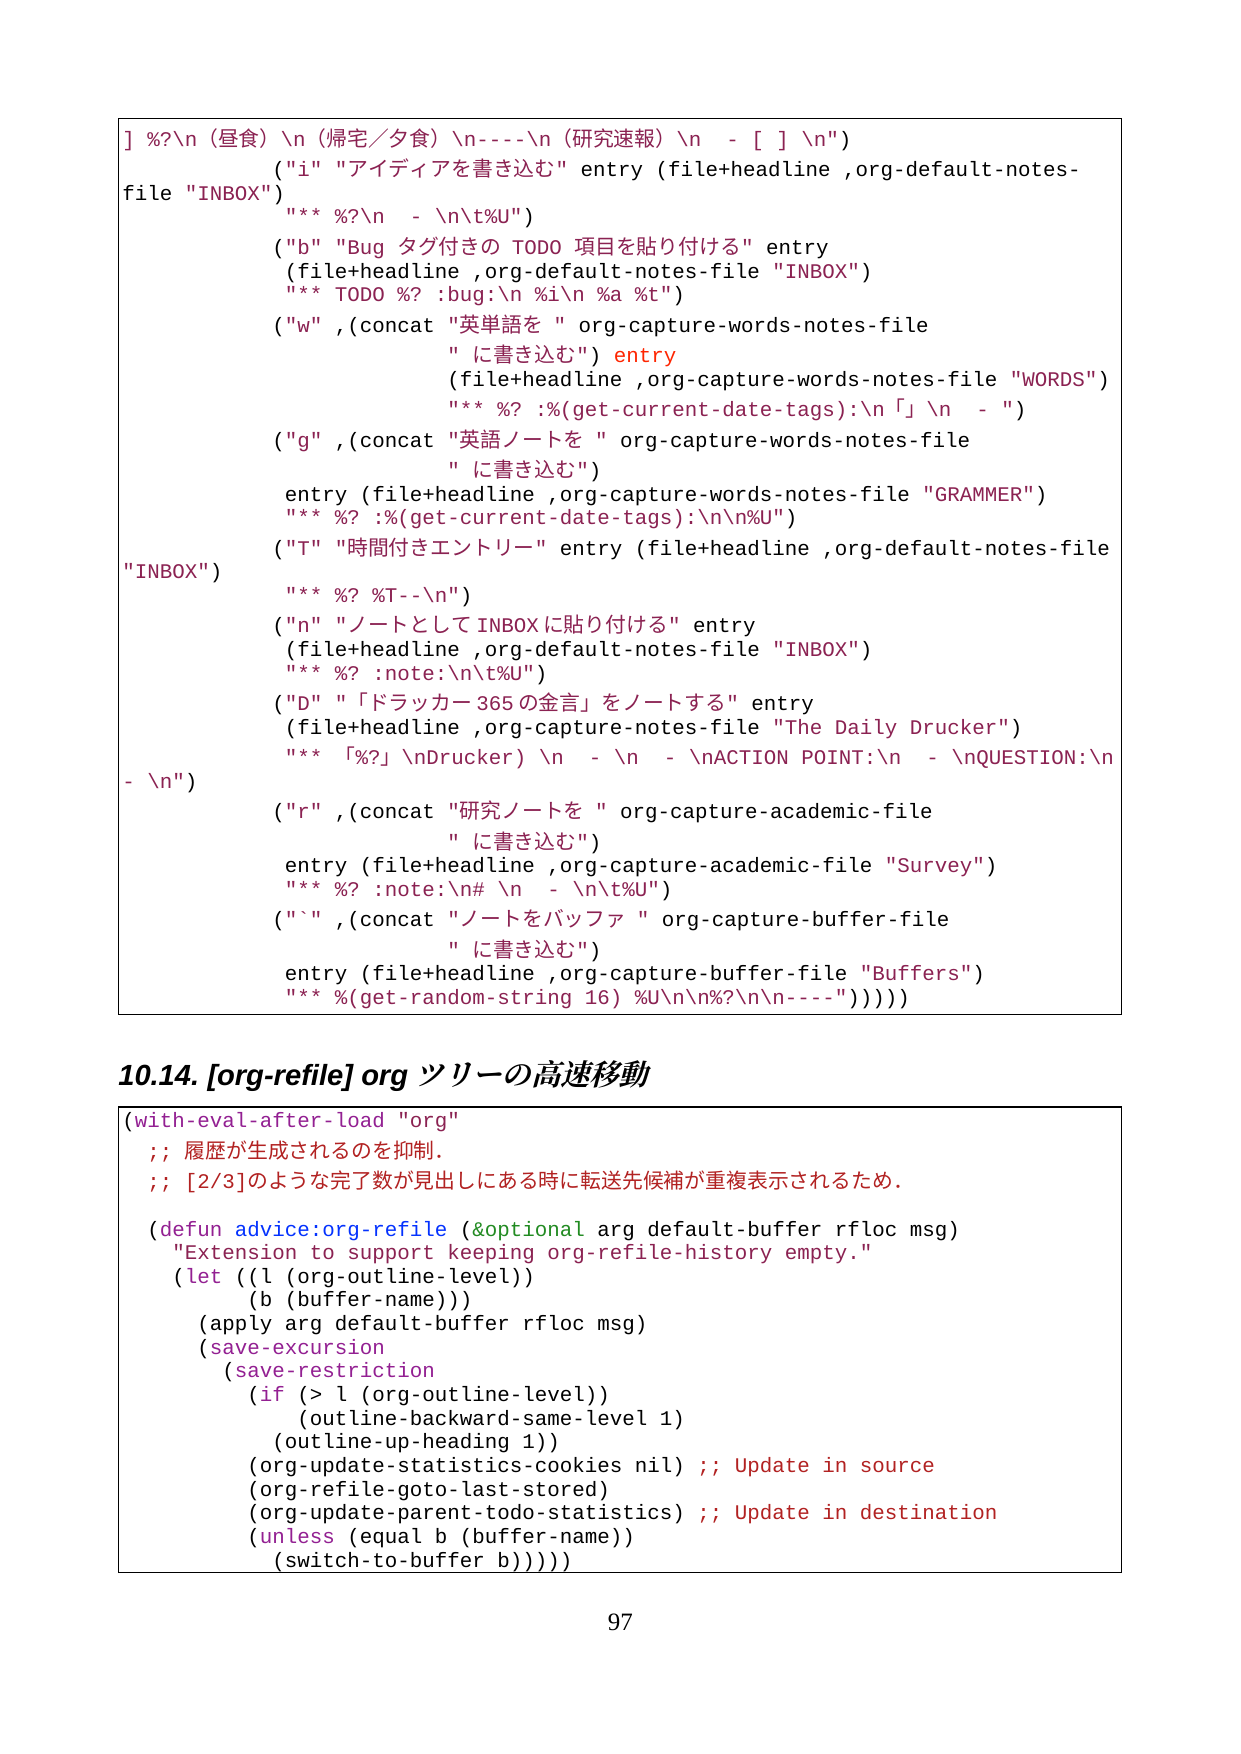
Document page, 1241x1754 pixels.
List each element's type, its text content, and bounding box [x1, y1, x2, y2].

text (defun advice:org-refile (&optional arg default-buffer rfloc msg) [119, 1214, 1121, 1238]
text entry (file+headline ,org-capture-words-notes-file "GRAMMER") [119, 480, 1121, 503]
text " に書き込む") [119, 821, 1121, 851]
text ;; [2/3]のような完了数が見出しにある時に転送先候補が重複表示されるため． [119, 1161, 1121, 1191]
text "** %? %T--\n") [119, 581, 1121, 605]
text ;; 履歴が生成されるのを抑制． [119, 1130, 1121, 1161]
text (file+headline ,org-default-notes-file "INBOX") [119, 257, 1121, 280]
text ("T" "時間付きエントリー" entry (file+headline ,org-default-notes-file "INBOX") [119, 527, 1121, 581]
text "** %? :note:\n\t%U") [119, 659, 1121, 682]
text ("D" "「ドラッカー365の金言」をノートする" entry [119, 682, 1121, 713]
text "** %? :%(get-current-date-tags):\n\n%U") [119, 503, 1121, 527]
text ("n" "ノートとしてINBOXに貼り付ける" entry [119, 605, 1121, 635]
text (apply arg default-buffer rfloc msg) [119, 1309, 1121, 1333]
text (org-refile-goto-last-stored) [119, 1475, 1121, 1498]
text (outline-up-heading 1)) [119, 1427, 1121, 1451]
text entry (file+headline ,org-capture-academic-file "Survey") [119, 851, 1121, 875]
text ] %?\n（昼食）\n（帰宅／夕食）\n----\n（研究速報）\n - [ ] \n") [119, 119, 1121, 148]
text "** TODO %? :bug:\n %i\n %a %t") [119, 280, 1121, 304]
text "** %? :note:\n# \n - \n\t%U") [119, 875, 1121, 899]
text "** %? :%(get-current-date-tags):\n「」\n - ") [119, 388, 1121, 419]
text (let ((l (org-outline-level)) [119, 1262, 1121, 1286]
text (unless (equal b (buffer-name)) [119, 1522, 1121, 1546]
text (org-update-statistics-cookies nil) ;; Update in source [119, 1451, 1121, 1475]
text ("`" ,(concat "ノートをバッファ " org-capture-buffer-file [119, 899, 1121, 929]
text (file+headline ,org-capture-words-notes-file "WORDS") [119, 365, 1121, 388]
text " に書き込む") entry [119, 334, 1121, 365]
text " に書き込む") [119, 449, 1121, 480]
text (save-excursion [119, 1333, 1121, 1356]
text "** %?\n - \n\t%U") [119, 203, 1121, 226]
text (switch-to-buffer b))))) [119, 1546, 1121, 1572]
text (outline-backward-same-level 1) [119, 1404, 1121, 1427]
text "** %(get-random-string 16) %U\n\n%?\n\n----"))))) [119, 983, 1121, 1014]
text "** 「%?」\nDrucker) \n - \n - \nACTION POINT:\n - \nQUESTION:\n - \n") [119, 736, 1121, 791]
text ("g" ,(concat "英語ノートを " org-capture-words-notes-file [119, 419, 1121, 449]
text entry (file+headline ,org-capture-buffer-file "Buffers") [119, 959, 1121, 983]
text ("i" "アイディアを書き込む" entry (file+headline ,org-default-notes-file "INBOX") [119, 148, 1121, 203]
text ("r" ,(concat "研究ノートを " org-capture-academic-file [119, 791, 1121, 821]
text "Extension to support keeping org-refile-history empty." [119, 1238, 1121, 1262]
text ("w" ,(concat "英単語を " org-capture-words-notes-file [119, 304, 1121, 334]
text (file+headline ,org-default-notes-file "INBOX") [119, 635, 1121, 659]
text (save-restriction [119, 1356, 1121, 1380]
text (if (> l (org-outline-level)) [119, 1380, 1121, 1404]
subtitle [org-refile] orgツリーの高速移動 [118, 1052, 1122, 1094]
text (file+headline ,org-capture-notes-file "The Daily Drucker") [119, 713, 1121, 736]
text (org-update-parent-todo-statistics) ;; Update in destination [119, 1498, 1121, 1522]
text (with-eval-after-load "org" [119, 1108, 1121, 1130]
text (b (buffer-name))) [119, 1286, 1121, 1309]
text ("b" "Bug タグ付きの TODO 項目を貼り付ける" entry [119, 226, 1121, 257]
text " に書き込む") [119, 929, 1121, 959]
